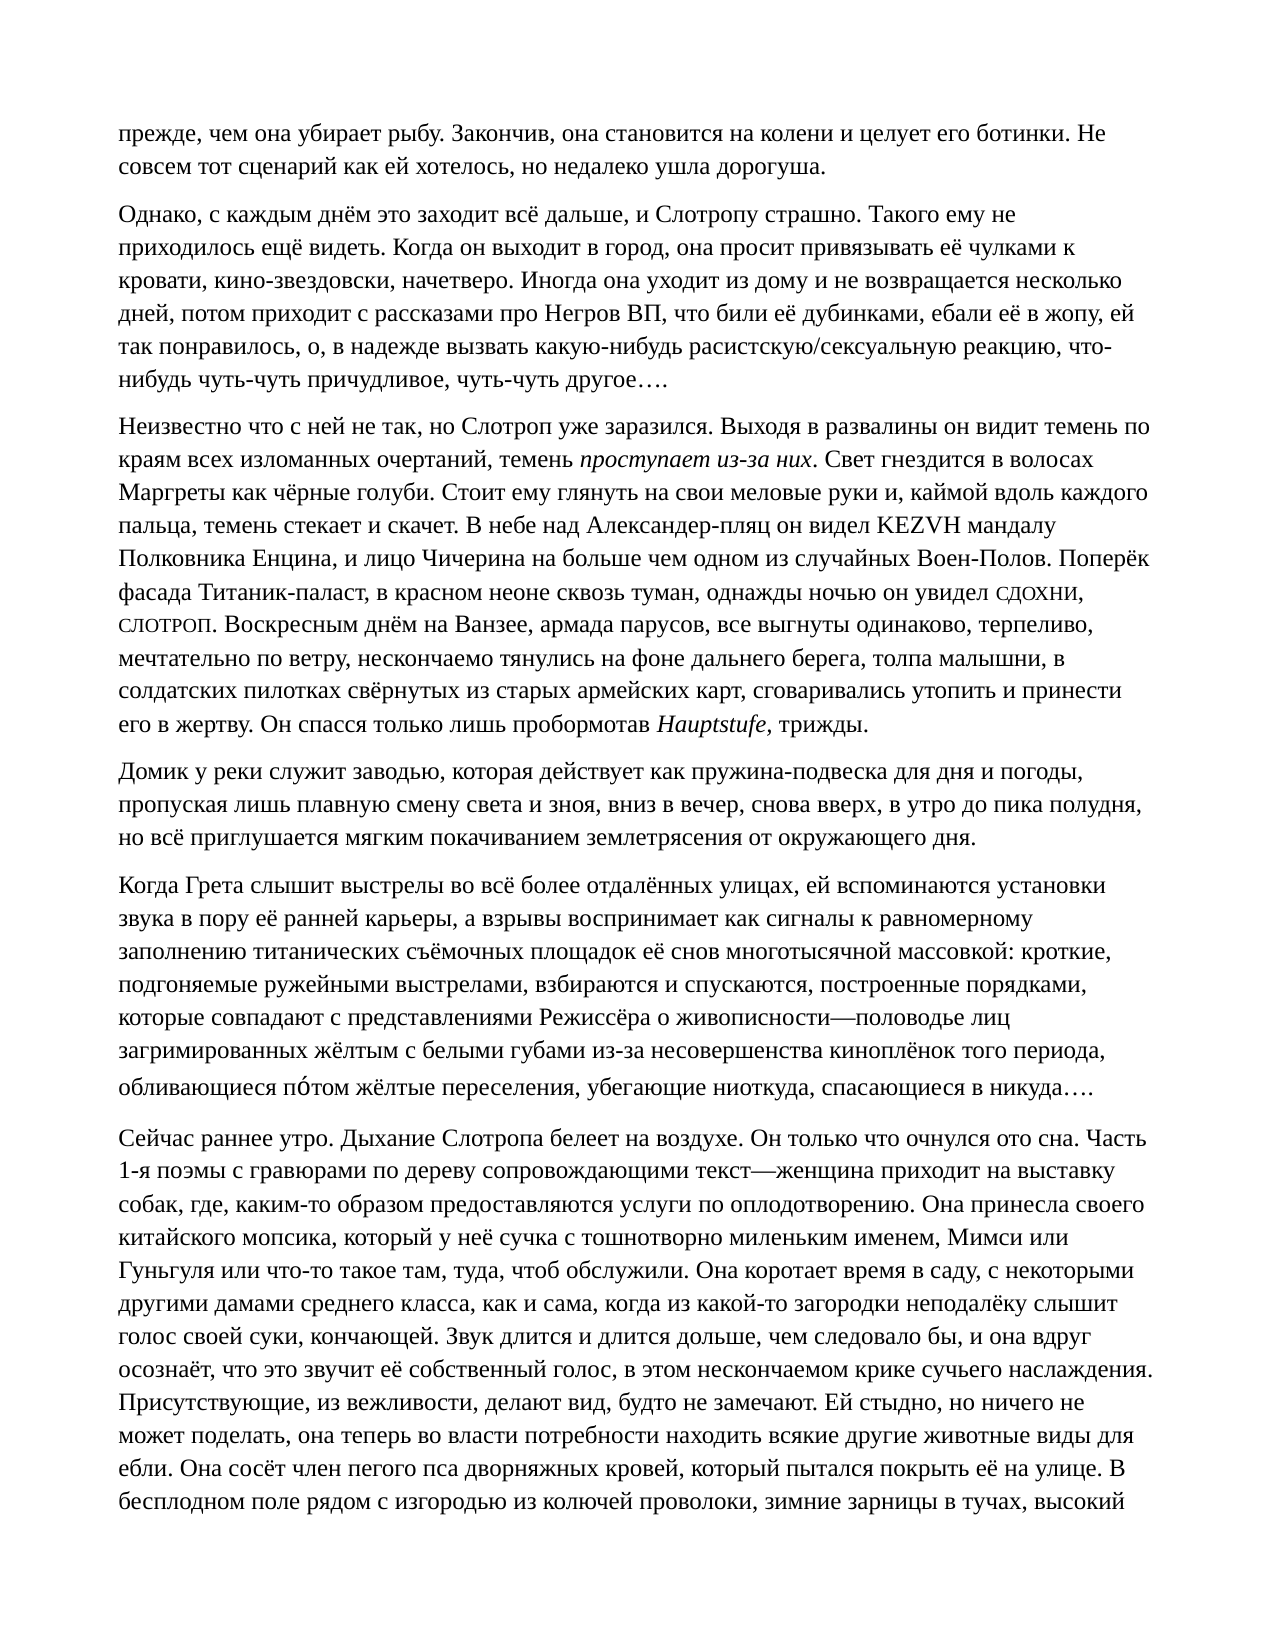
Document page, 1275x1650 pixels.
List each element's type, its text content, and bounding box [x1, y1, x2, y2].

text Сейчас раннее утро. Дыхание Слотропа белеет на воздухе. Он только что очнулся ото сна. Часть 1-я поэмы с гравюрами по дереву сопровождающими текст—женщина приходит на выставку собак, где, каким-то образом предоставляются услуги по оплодотворению. Она принесла своего китайского мопсика, который у неё сучка с тошнотворно миленьким именем, Мимси или Гуньгуля или что-то такое там, туда, чтоб обслужили. Она коротает время в саду, с некоторыми другими дамами среднего класса, как и сама, когда из какой-то загородки неподалёку слышит голос своей суки, кончающей. Звук длится и длится дольше, чем следовало бы, и она вдруг осознаёт, что это звучит её собственный голос, в этом нескончаемом крике сучьего наслаждения. Присутствующие, из вежливости, делают вид, будто не замечают. Ей стыдно, но ничего не может поделать, она теперь во власти потребности находить всякие другие животные виды для ебли. Она сосёт член пегого пса дворняжных кровей, который пытался покрыть её на улице. В бесплодном поле рядом с изгородью из колючей проволоки, зимние зарницы в тучах, высокий [118, 1123, 1157, 1514]
text прежде, чем она убирает рыбу. Закончив, она становится на колени и целует его ботинки. Не совсем тот сценарий как ей хотелось, но недалеко ушла дорогуша. [118, 118, 1157, 180]
text Однако, с каждым днём это заходит всё дальше, и Слотропу страшно. Такого ему не приходилось ещё видеть. Когда он выходит в город, она просит привязывать её чулками к кровати, кино-звездовски, начетверо. Иногда она уходит из дому и не возвращается несколько дней, потом приходит с рассказами про Негров ВП, что били её дубинками, ебали её в жопу, ей так понравилось, о, в надежде вызвать какую-нибудь расистскую/сексуальную реакцию, что-нибудь чуть-чуть причудливое, чуть-чуть другое…. [118, 199, 1157, 393]
text Неизвестно что с ней не так, но Слотроп уже заразился. Выходя в развалины он видит темень по краям всех изломанных очертаний, темень проступает из-за них. Свет гнездится в волосах Маргреты как чёрные голуби. Стоит ему глянуть на свои меловые руки и, каймой вдоль каждого пальца, темень стекает и скачет. В небе над Александер-пляц он видел KEZVH мандалу Полковника Енцина, и лицо Чичерина на больше чем одном из случайных Воен-Полов. Поперёк фасада Титаник-паласт, в красном неоне сквозь туман, однажды ночью он увидел сдохни, слотроп. Воскресным днём на Ванзее, армада парусов, все выгнуты одинаково, терпеливо, мечтательно по ветру, нескончаемо тянулись на фоне дальнего берега, толпа малышни, в солдатских пилотках свёрнутых из старых армейских карт, сговаривались утопить и принести его в жертву. Он спасся только лишь пробормотав Hauptstufe, трижды. [118, 411, 1157, 737]
text Домик у реки служит заводью, которая действует как пружина-подвеска для дня и погоды, пропуская лишь плавную смену света и зноя, вниз в вечер, снова вверх, в утро до пика полудня, но всё приглушается мягким покачиванием землетрясения от окружающего дня. [118, 756, 1157, 851]
text Когда Грета слышит выстрелы во всё более отдалённых улицах, ей вспоминаются установки звука в пору её ранней карьеры, а взрывы воспринимает как сигналы к равномерному заполнению титанических съёмочных площадок её снов многотысячной массовкой: кроткие, подгоняемые ружейными выстрелами, взбираются и спускаются, построенные порядками, которые совпадают с представлениями Режиссёра о живописности—половодье лиц загримированных жёлтым с белыми губами из-за несовершенства киноплёнок того периода, обливающиеся по́том жёлтые переселения, убегающие ниоткуда, спасающиеся в никуда…. [118, 870, 1157, 1103]
